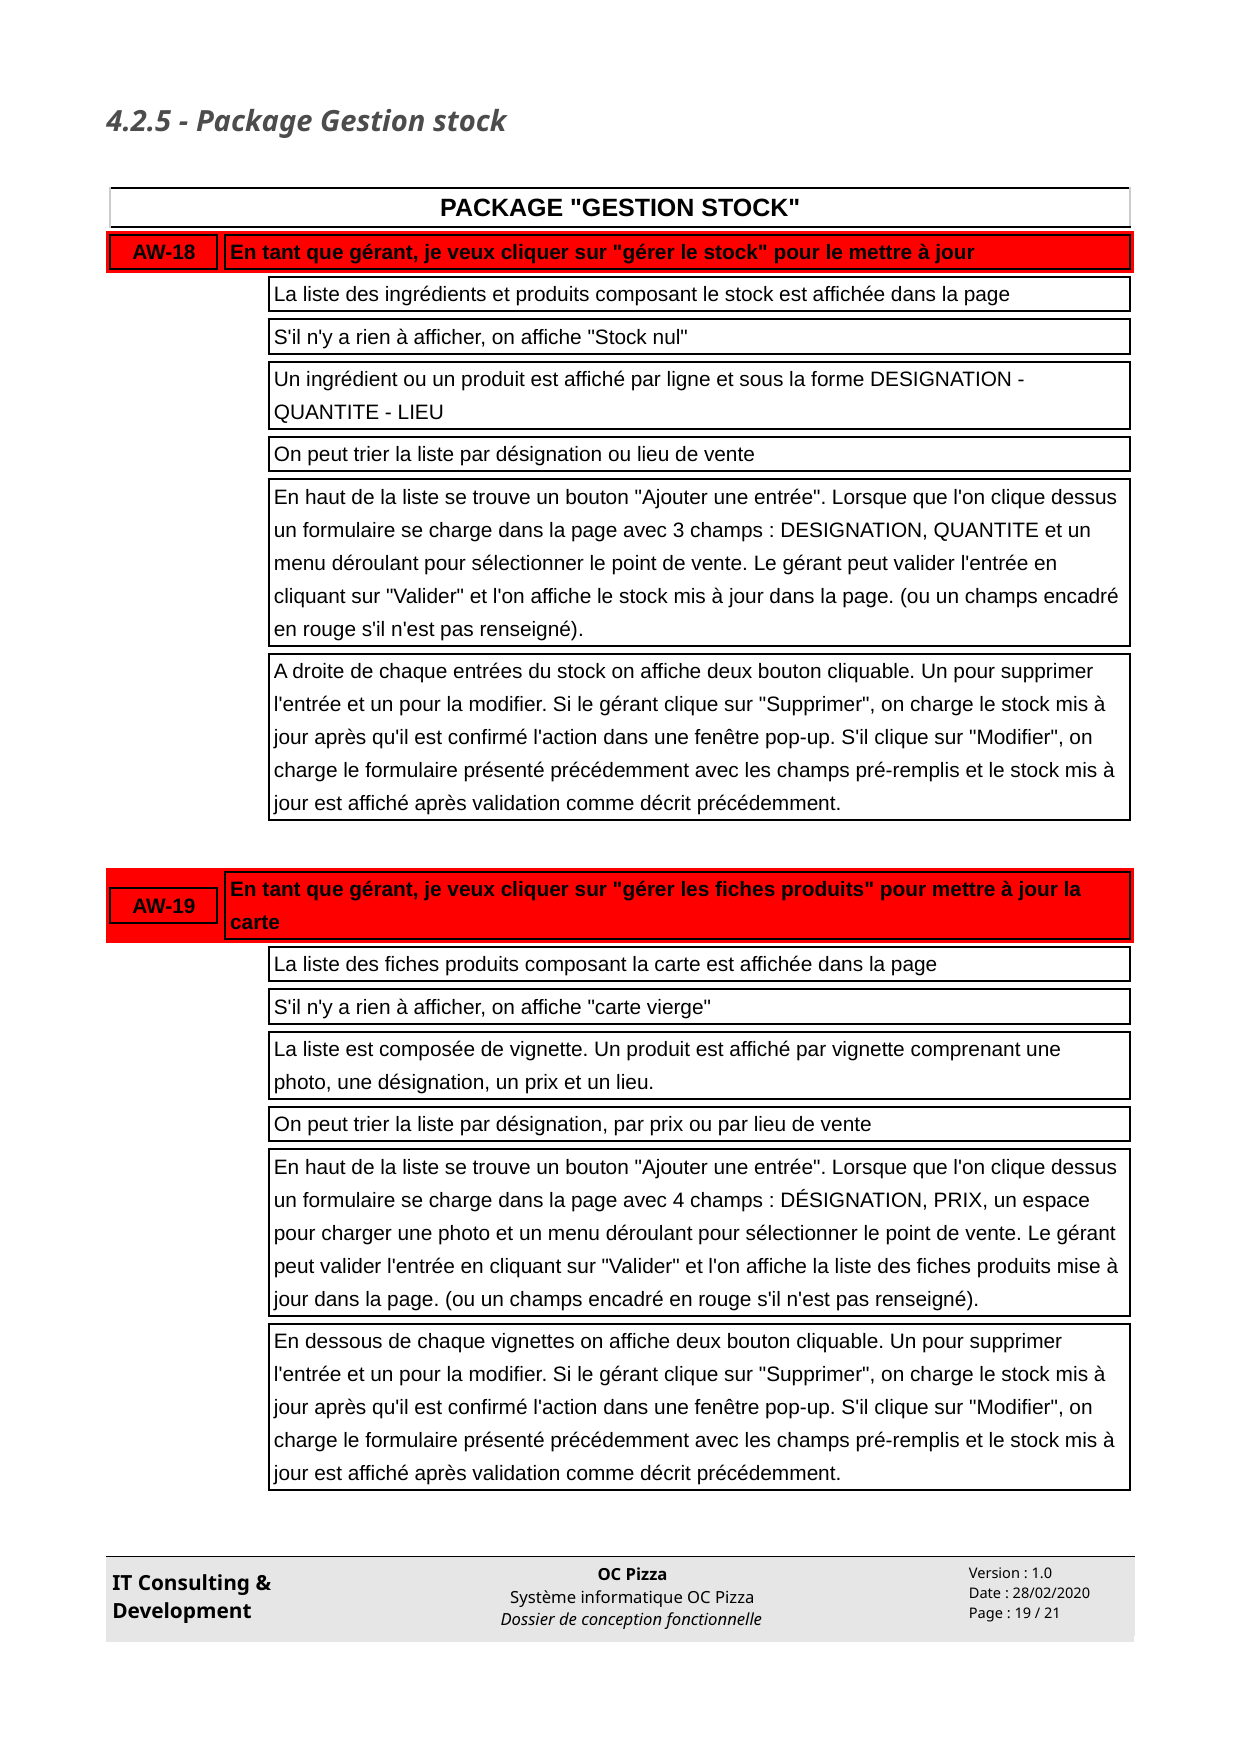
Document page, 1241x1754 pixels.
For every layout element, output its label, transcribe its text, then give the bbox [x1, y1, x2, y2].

subtitle Package Gestion stock [106, 100, 1134, 140]
table_cell [106, 943, 221, 1494]
table_cell En tant que gérant, je veux cliquer sur "gérer le stock" pour le mettre à jour [221, 231, 1134, 273]
table_cell S'il n'y a rien à afficher, on affiche "carte vierge" [265, 985, 1134, 1028]
table_cell [221, 1028, 264, 1103]
table_cell [221, 1320, 264, 1494]
table_cell [221, 1145, 264, 1320]
table_cell En haut de la liste se trouve un bouton "Ajouter une entrée". Lorsque que l'on clique dessus un formulaire se charge dans la page avec 3 champs : DESIGNATION, QUANTITE et un menu déroulant pour sélectionner le point de vente. Le gérant peut valider l'entrée en cliquant sur "Valider" et l'on affiche le stock mis à jour dans la page. (ou un champs encadré en rouge s'il n'est pas renseigné). [265, 475, 1134, 650]
table_header AW-19 [106, 868, 221, 943]
table_cell Un ingrédient ou un produit est affiché par ligne et sous la forme DESIGNATION - QUANTITE - LIEU [265, 358, 1134, 433]
table_cell S'il n'y a rien à afficher, on affiche "Stock nul" [265, 315, 1134, 358]
table_cell On peut trier la liste par désignation ou lieu de vente [265, 433, 1134, 475]
table_header PACKAGE "GESTION STOCK" [106, 184, 1134, 231]
table_cell AW-18 [106, 231, 221, 273]
table_cell En dessous de chaque vignettes on affiche deux bouton cliquable. Un pour supprimer l'entrée et un pour la modifier. Si le gérant clique sur "Supprimer", on charge le stock mis à jour après qu'il est confirmé l'action dans une fenêtre pop-up. S'il clique sur "Modifier", on charge le formulaire présenté précédemment avec les champs pré-remplis et le stock mis à jour est affiché après validation comme décrit précédemment. [265, 1320, 1134, 1494]
table_cell [221, 273, 264, 315]
table_cell La liste des fiches produits composant la carte est affichée dans la page [265, 943, 1134, 985]
table_cell [221, 1103, 264, 1145]
table_cell [221, 358, 264, 433]
table_cell [221, 985, 264, 1028]
table_cell [221, 315, 264, 358]
table_cell En haut de la liste se trouve un bouton "Ajouter une entrée". Lorsque que l'on clique dessus un formulaire se charge dans la page avec 4 champs : DÉSIGNATION, PRIX, un espace pour charger une photo et un menu déroulant pour sélectionner le point de vente. Le gérant peut valider l'entrée en cliquant sur "Valider" et l'on affiche la liste des fiches produits mise à jour dans la page. (ou un champs encadré en rouge s'il n'est pas renseigné). [265, 1145, 1134, 1320]
table_cell La liste des ingrédients et produits composant le stock est affichée dans la page [265, 273, 1134, 315]
table_cell [221, 475, 264, 650]
table_cell La liste est composée de vignette. Un produit est affiché par vignette comprenant une photo, une désignation, un prix et un lieu. [265, 1028, 1134, 1103]
table_cell [106, 273, 221, 824]
table_cell A droite de chaque entrées du stock on affiche deux bouton cliquable. Un pour supprimer l'entrée et un pour la modifier. Si le gérant clique sur "Supprimer", on charge le stock mis à jour après qu'il est confirmé l'action dans une fenêtre pop-up. S'il clique sur "Modifier", on charge le formulaire présenté précédemment avec les champs pré-remplis et le stock mis à jour est affiché après validation comme décrit précédemment. [265, 650, 1134, 824]
table_cell On peut trier la liste par désignation, par prix ou par lieu de vente [265, 1103, 1134, 1145]
table_cell [221, 943, 264, 985]
table_header En tant que gérant, je veux cliquer sur "gérer les fiches produits" pour mettre à jour la carte [221, 868, 1134, 943]
table_cell [221, 650, 264, 824]
table_cell [221, 433, 264, 475]
